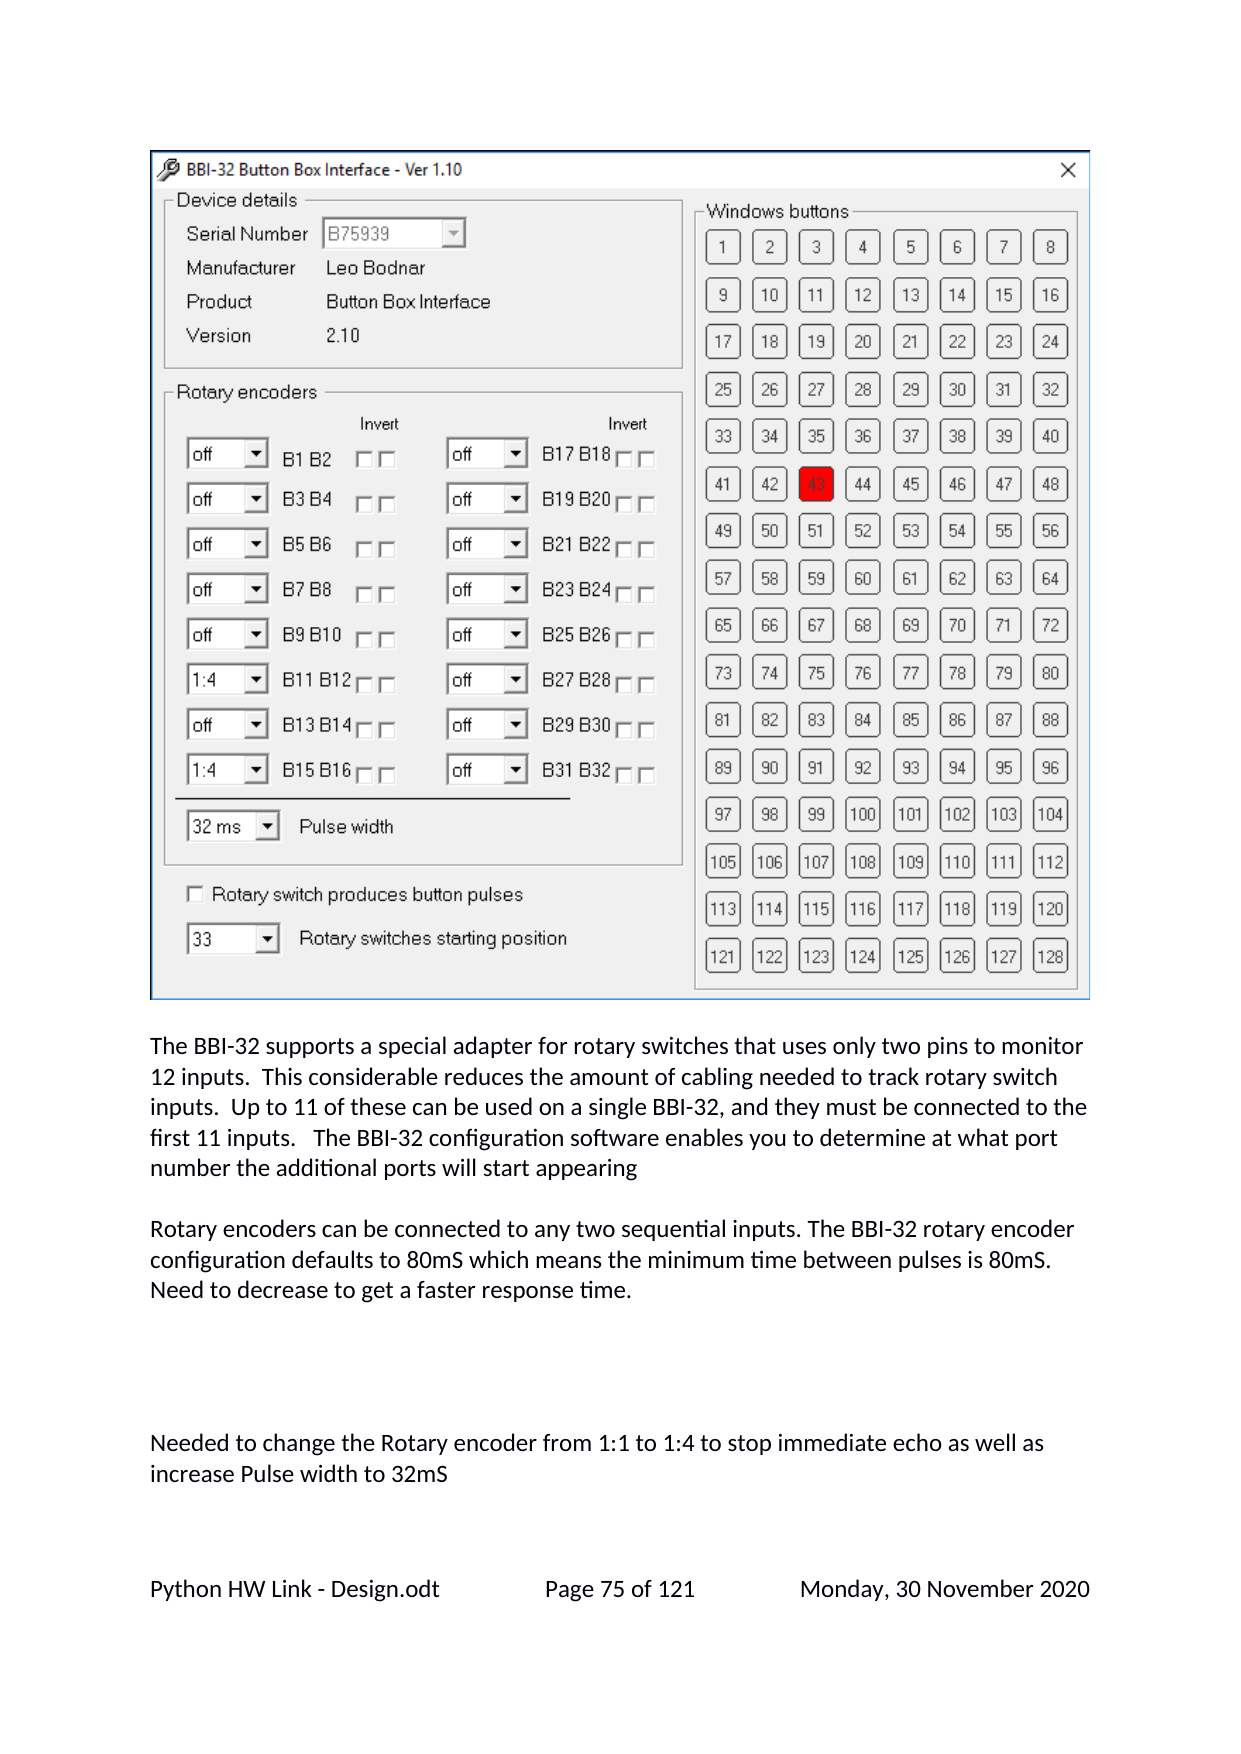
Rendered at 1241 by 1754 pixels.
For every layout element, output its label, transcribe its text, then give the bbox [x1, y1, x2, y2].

picture [150, 150, 1091, 1000]
text The BBI-32 supports a special adapter for rotary switches that uses only two pins to monitor 12 inputs. This considerable reduces the amount of cabling needed to track rotary switch inputs. Up to 11 of these can be used on a single BBI-32, and they must be connected to the first 11 inputs. The BBI-32 configuration software enables you to determine at what port number the additional ports will start appearing [150, 1031, 1090, 1183]
text Needed to change the Rotary encoder from 1:1 to 1:4 to stop immediate echo as well as increase Pulse width to 32mS [150, 1427, 1090, 1488]
text Rotary encoders can be connected to any two sequential inputs. The BBI-32 rotary encoder configuration defaults to 80mS which means the minimum time between pulses is 80mS. Need to decrease to get a faster response time. [150, 1214, 1090, 1305]
